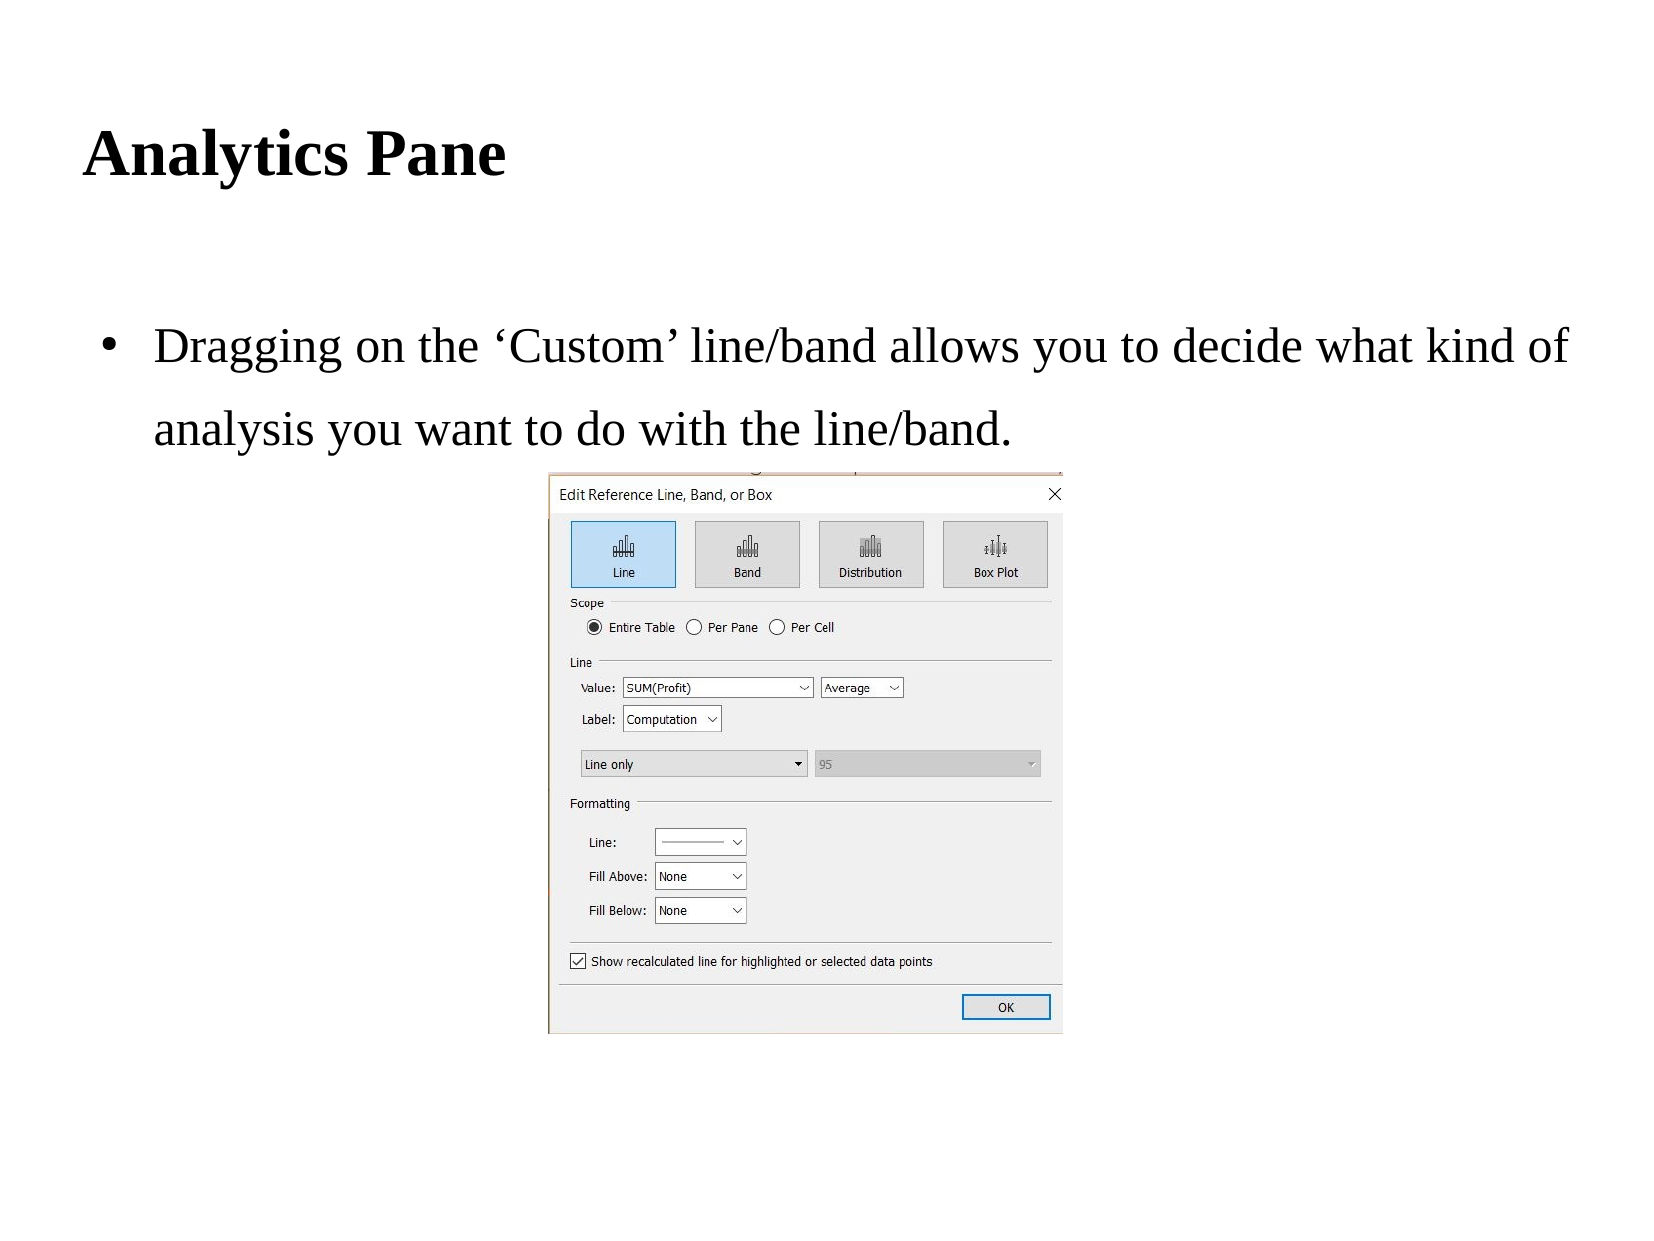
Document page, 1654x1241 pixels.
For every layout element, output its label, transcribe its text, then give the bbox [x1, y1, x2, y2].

title Analytics Pane [82, 49, 1571, 257]
picture [548, 472, 1063, 1034]
list Dragging on the ‘Custom’ line/band allows you to decide what kind of analysis you want to do with the line/band. [82, 290, 1571, 1010]
